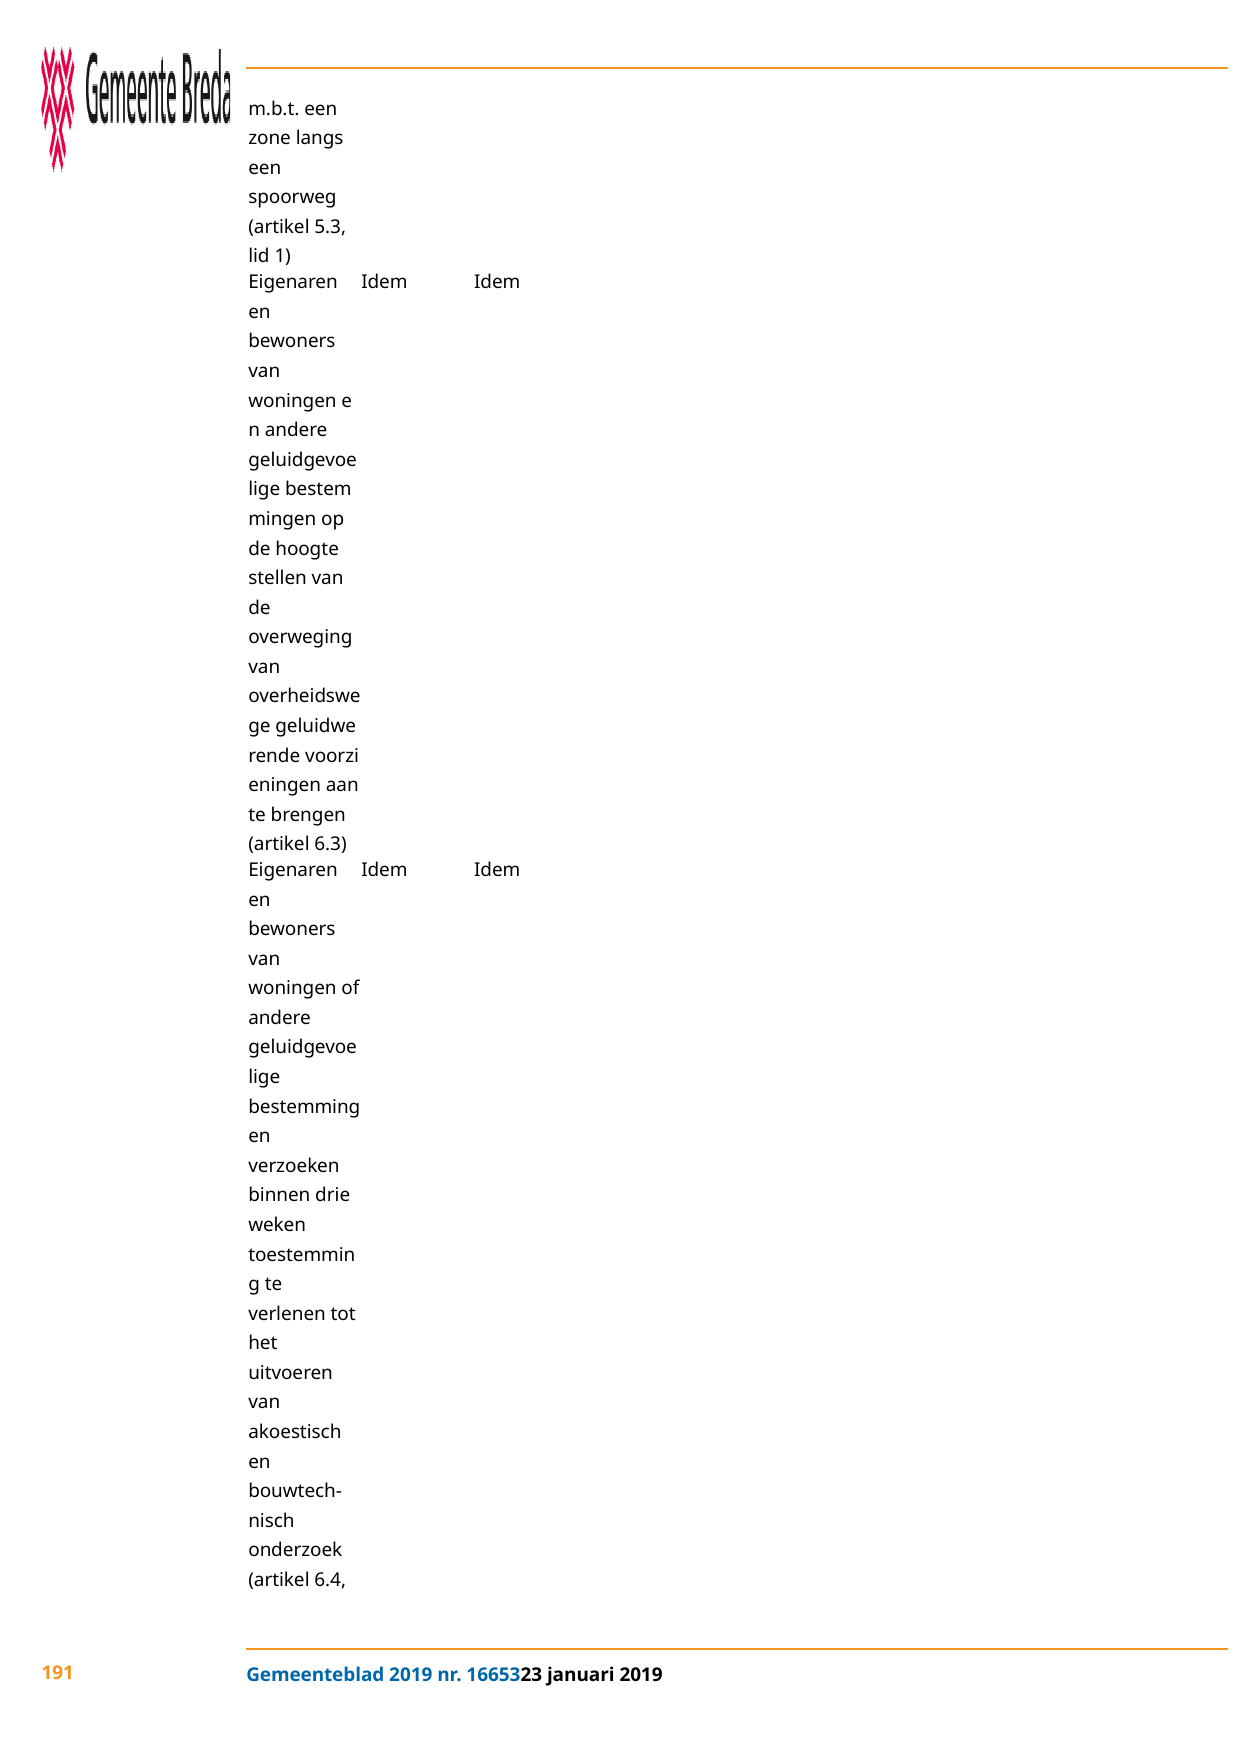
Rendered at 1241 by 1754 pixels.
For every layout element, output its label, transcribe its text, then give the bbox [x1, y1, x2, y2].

table_cell [587, 269, 700, 856]
table_cell m.b.t. een zone langs een spoorweg (artikel 5.3, lid 1) [248, 95, 361, 268]
table_cell [361, 95, 474, 268]
table_cell Eigenaren en bewoners van woningen en andere geluidgevoelige bestemmingen op de hoogte stellen van de overweging van overheidswege geluidwerende voorzieningen aan te brengen (artikel 6.3) [248, 269, 361, 856]
picture [41, 47, 231, 172]
table_cell [474, 95, 587, 268]
table_cell [587, 95, 700, 268]
table_cell [587, 856, 700, 1592]
table_cell Idem [361, 269, 474, 856]
table_cell Idem [474, 269, 587, 856]
table_cell Idem [474, 856, 587, 1592]
table_cell Idem [361, 856, 474, 1592]
table_cell Eigenaren en bewoners van woningen of andere geluidgevoelige bestemmingen verzoeken binnen drie weken toestemming te verlenen tot het uitvoeren van akoestisch en bouwtech- nisch onderzoek (artikel 6.4, [248, 856, 361, 1592]
